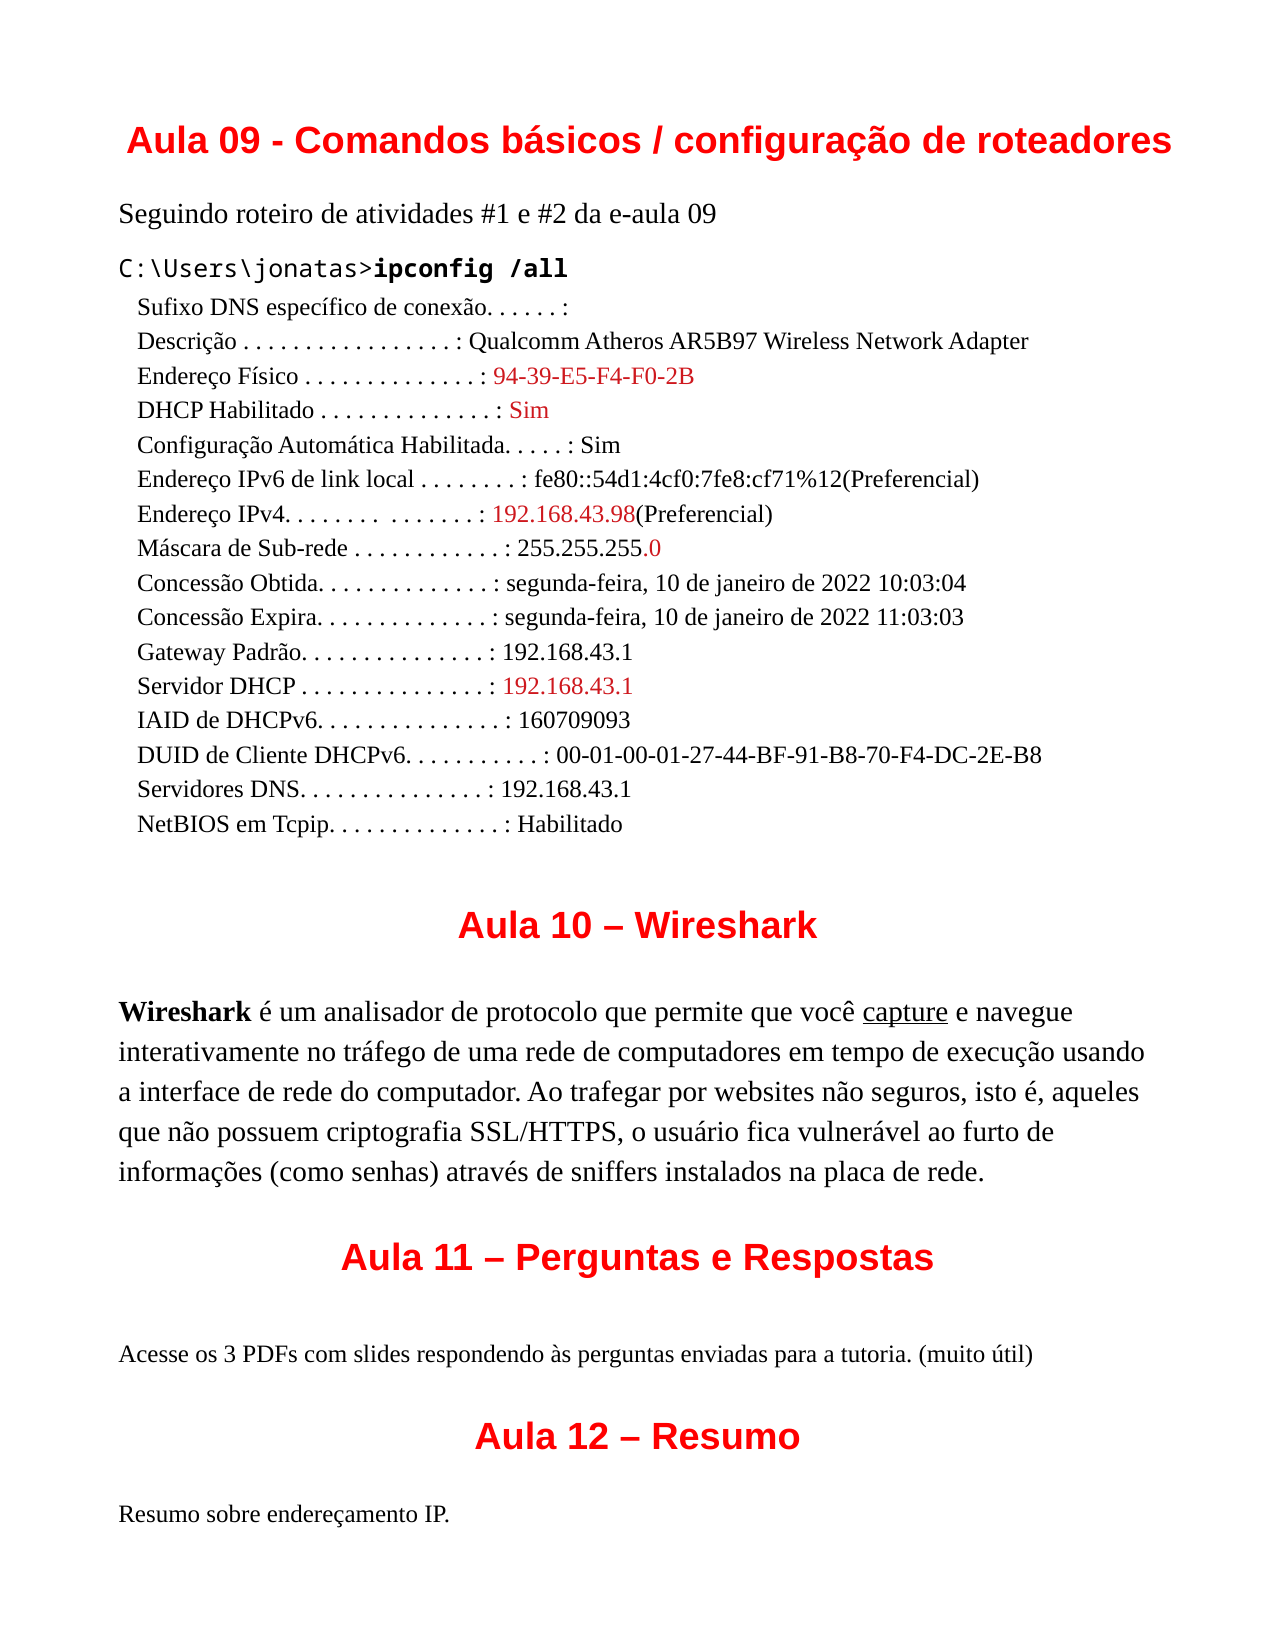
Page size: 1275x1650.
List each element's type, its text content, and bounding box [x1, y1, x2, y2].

text DHCP Habilitado . . . . . . . . . . . . . . : Sim [118, 395, 1157, 424]
text Gateway Padrão. . . . . . . . . . . . . . . : 192.168.43.1 [118, 637, 1157, 665]
text NetBIOS em Tcpip. . . . . . . . . . . . . . : Habilitado [118, 809, 1157, 838]
subtitle Aula 11 – Perguntas e Respostas [118, 1234, 1157, 1278]
text Servidor DHCP . . . . . . . . . . . . . . . : 192.168.43.1 [118, 671, 1157, 700]
text Endereço Físico . . . . . . . . . . . . . . : 94-39-E5-F4-F0-2B [118, 361, 1157, 389]
subtitle Aula 12 – Resumo [118, 1413, 1157, 1457]
text Seguindo roteiro de atividades #1 e #2 da e-aula 09 [118, 196, 1157, 230]
text Endereço IPv6 de link local . . . . . . . . : fe80::54d1:4cf0:7fe8:cf71%12(Preferencial) [118, 464, 1157, 493]
text Sufixo DNS específico de conexão. . . . . . : [118, 292, 1157, 321]
text Servidores DNS. . . . . . . . . . . . . . . : 192.168.43.1 [118, 774, 1157, 803]
text C:\Users\jonatas>ipconfig /all [118, 251, 1157, 285]
subtitle Aula 09 - Comandos básicos / configuração de roteadores [118, 118, 1181, 162]
text Configuração Automática Habilitada. . . . . : Sim [118, 430, 1157, 458]
text Acesse os 3 PDFs com slides respondendo às perguntas enviadas para a tutoria. (muito útil) [118, 1339, 1157, 1368]
text Concessão Expira. . . . . . . . . . . . . . : segunda-feira, 10 de janeiro de 2022 11:03:03 [118, 602, 1157, 631]
text DUID de Cliente DHCPv6. . . . . . . . . . . : 00-01-00-01-27-44-BF-91-B8-70-F4-DC-2E-B8 [118, 740, 1157, 769]
text Concessão Obtida. . . . . . . . . . . . . . : segunda-feira, 10 de janeiro de 2022 10:03:04 [118, 568, 1157, 596]
text Descrição . . . . . . . . . . . . . . . . . : Qualcomm Atheros AR5B97 Wireless Network Adapter [118, 326, 1157, 355]
subtitle Aula 10 – Wireshark [118, 903, 1157, 947]
text Resumo sobre endereçamento IP. [118, 1499, 1157, 1528]
text IAID de DHCPv6. . . . . . . . . . . . . . . : 160709093 [118, 706, 1157, 734]
text Endereço IPv4. . . . . . . . . . . . . . . : 192.168.43.98(Preferencial) [118, 499, 1157, 527]
text Máscara de Sub-rede . . . . . . . . . . . . : 255.255.255.0 [118, 533, 1157, 562]
text Wireshark é um analisador de protocolo que permite que você capture e navegue interativamente no tráfego de uma rede de computadores em tempo de execução usando a interface de rede do computador. Ao trafegar por websites não seguros, isto é, aqueles que não possuem criptografia SSL/HTTPS, o usuário fica vulnerável ao furto de informações (como senhas) através de sniffers instalados na placa de rede. [118, 994, 1157, 1188]
